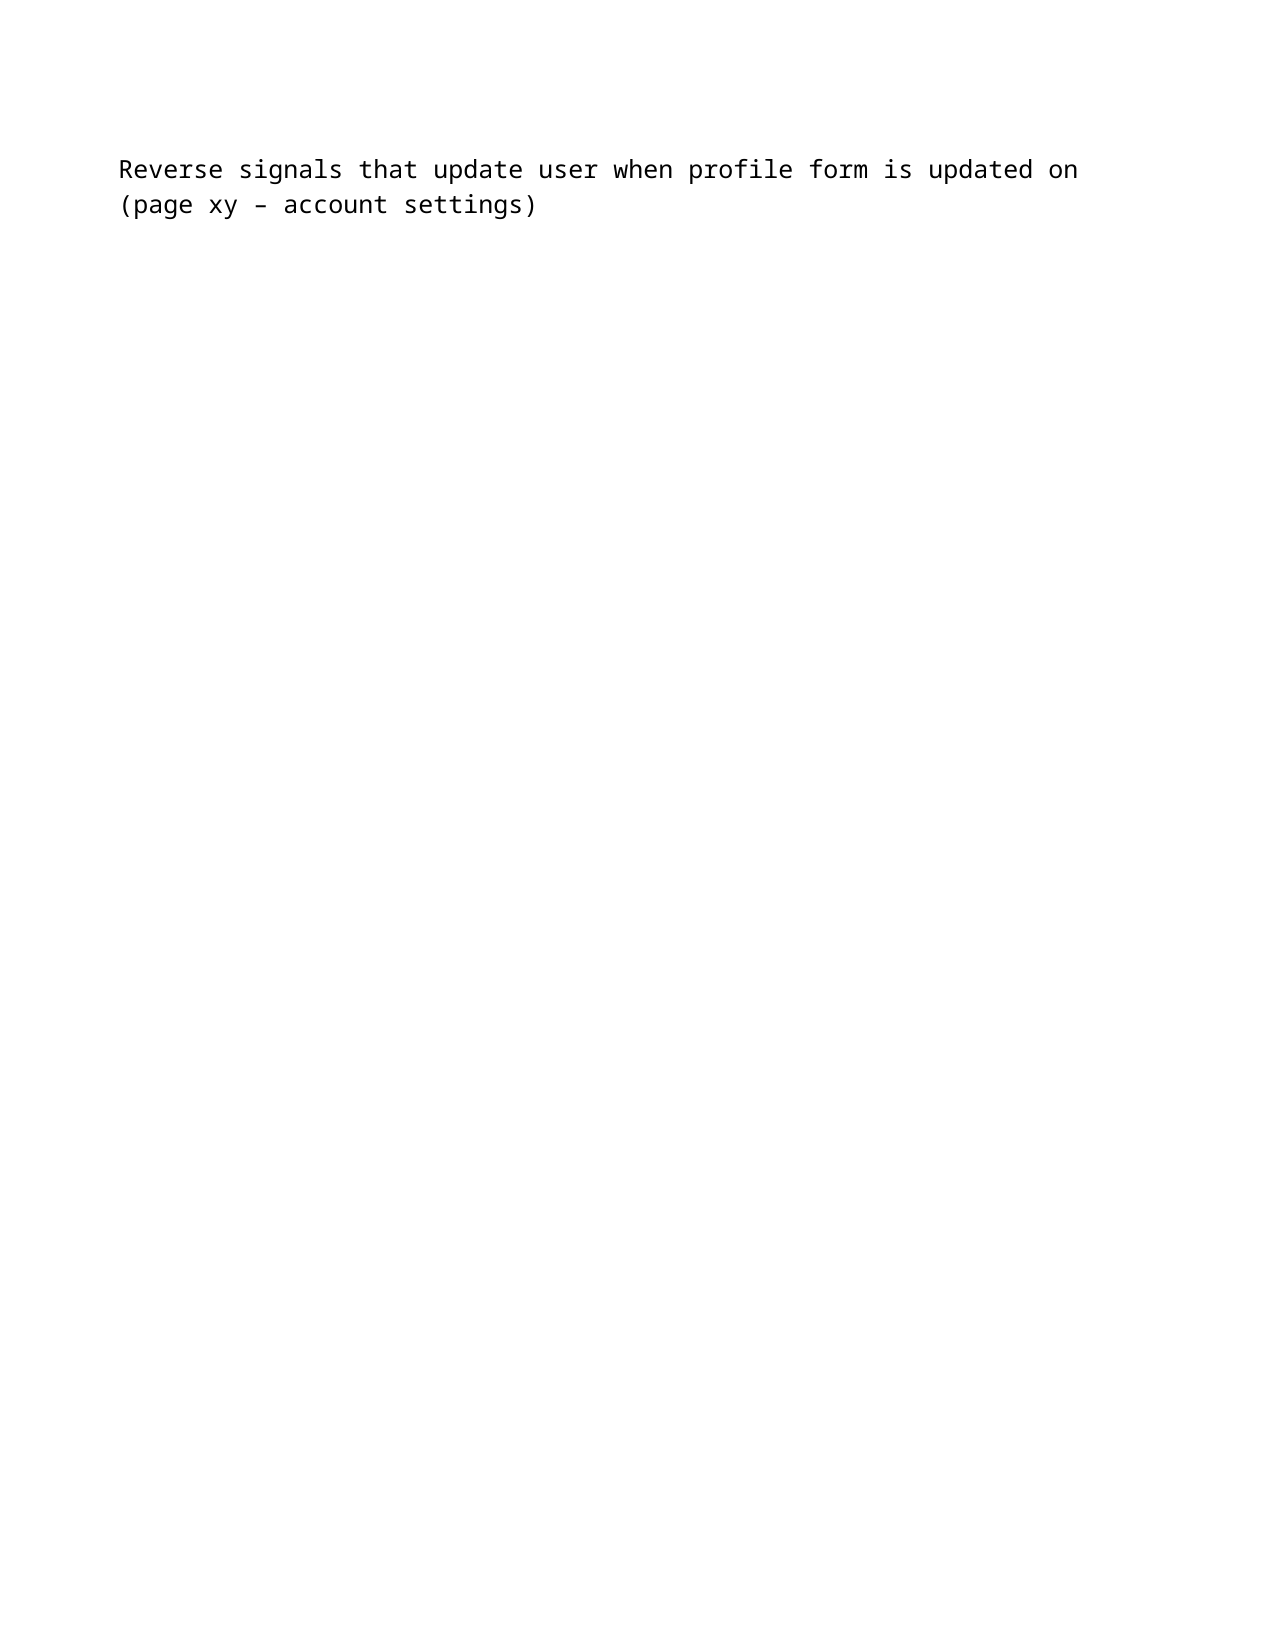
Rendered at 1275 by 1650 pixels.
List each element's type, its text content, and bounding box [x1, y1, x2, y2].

text Reverse signals that update user when profile form is updated on (page xy – account settings) [118, 152, 1157, 220]
